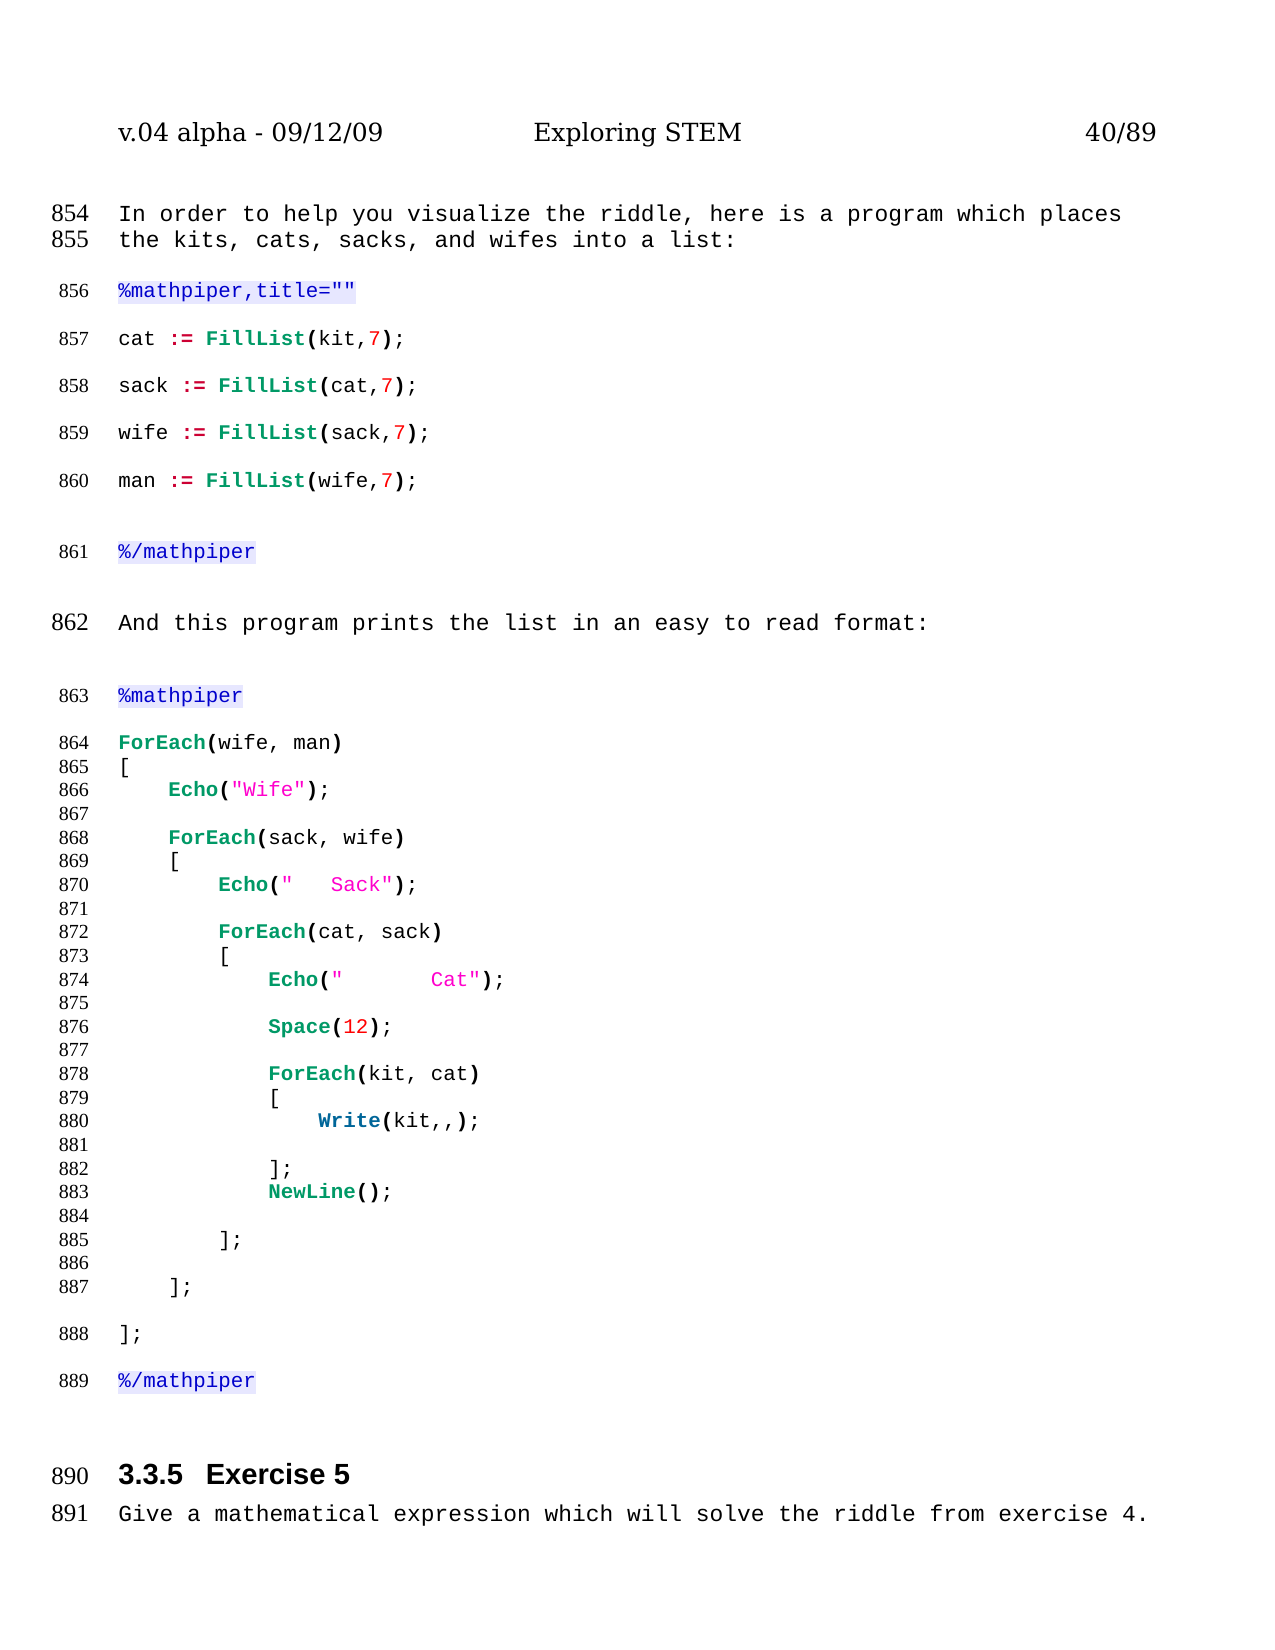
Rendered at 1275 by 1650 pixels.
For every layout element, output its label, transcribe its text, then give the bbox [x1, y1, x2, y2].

text man := FillList(wife,7); [118, 470, 1157, 493]
text ForEach(sack, wife) [118, 827, 1157, 850]
text wife := FillList(sack,7); [118, 422, 1157, 446]
text ForEach(wife, man) [118, 732, 1157, 756]
text Space(12); [118, 1016, 1157, 1039]
text [ [118, 850, 1157, 874]
text In order to help you visualize the riddle, here is a program which places the kits, cats, sacks, and wifes into a list: [118, 203, 1157, 254]
text ]; [118, 1323, 1157, 1347]
text ]; [118, 1229, 1157, 1252]
text Write(kit,,); [118, 1110, 1157, 1134]
text And this program prints the list in an easy to read format: [118, 612, 1157, 637]
text NewLine(); [118, 1181, 1157, 1205]
text Give a mathematical expression which will solve the riddle from exercise 4. [118, 1502, 1157, 1528]
text ForEach(cat, sack) [118, 921, 1157, 945]
text cat := FillList(kit,7); [118, 328, 1157, 351]
text ]; [118, 1276, 1157, 1299]
text Echo(" Sack"); [118, 874, 1157, 898]
subtitle Exercise 5 [118, 1457, 1157, 1490]
text [ [118, 945, 1157, 968]
text %/mathpiper [118, 541, 1157, 564]
text Echo("Wife"); [118, 779, 1157, 803]
text sack := FillList(cat,7); [118, 375, 1157, 399]
text [ [118, 1087, 1157, 1110]
text %mathpiper [118, 685, 1157, 708]
text ]; [118, 1158, 1157, 1181]
text %mathpiper,title="" [118, 281, 1157, 304]
text ForEach(kit, cat) [118, 1063, 1157, 1087]
text [ [118, 756, 1157, 779]
text %/mathpiper [118, 1371, 1157, 1394]
text Echo(" Cat"); [118, 968, 1157, 992]
